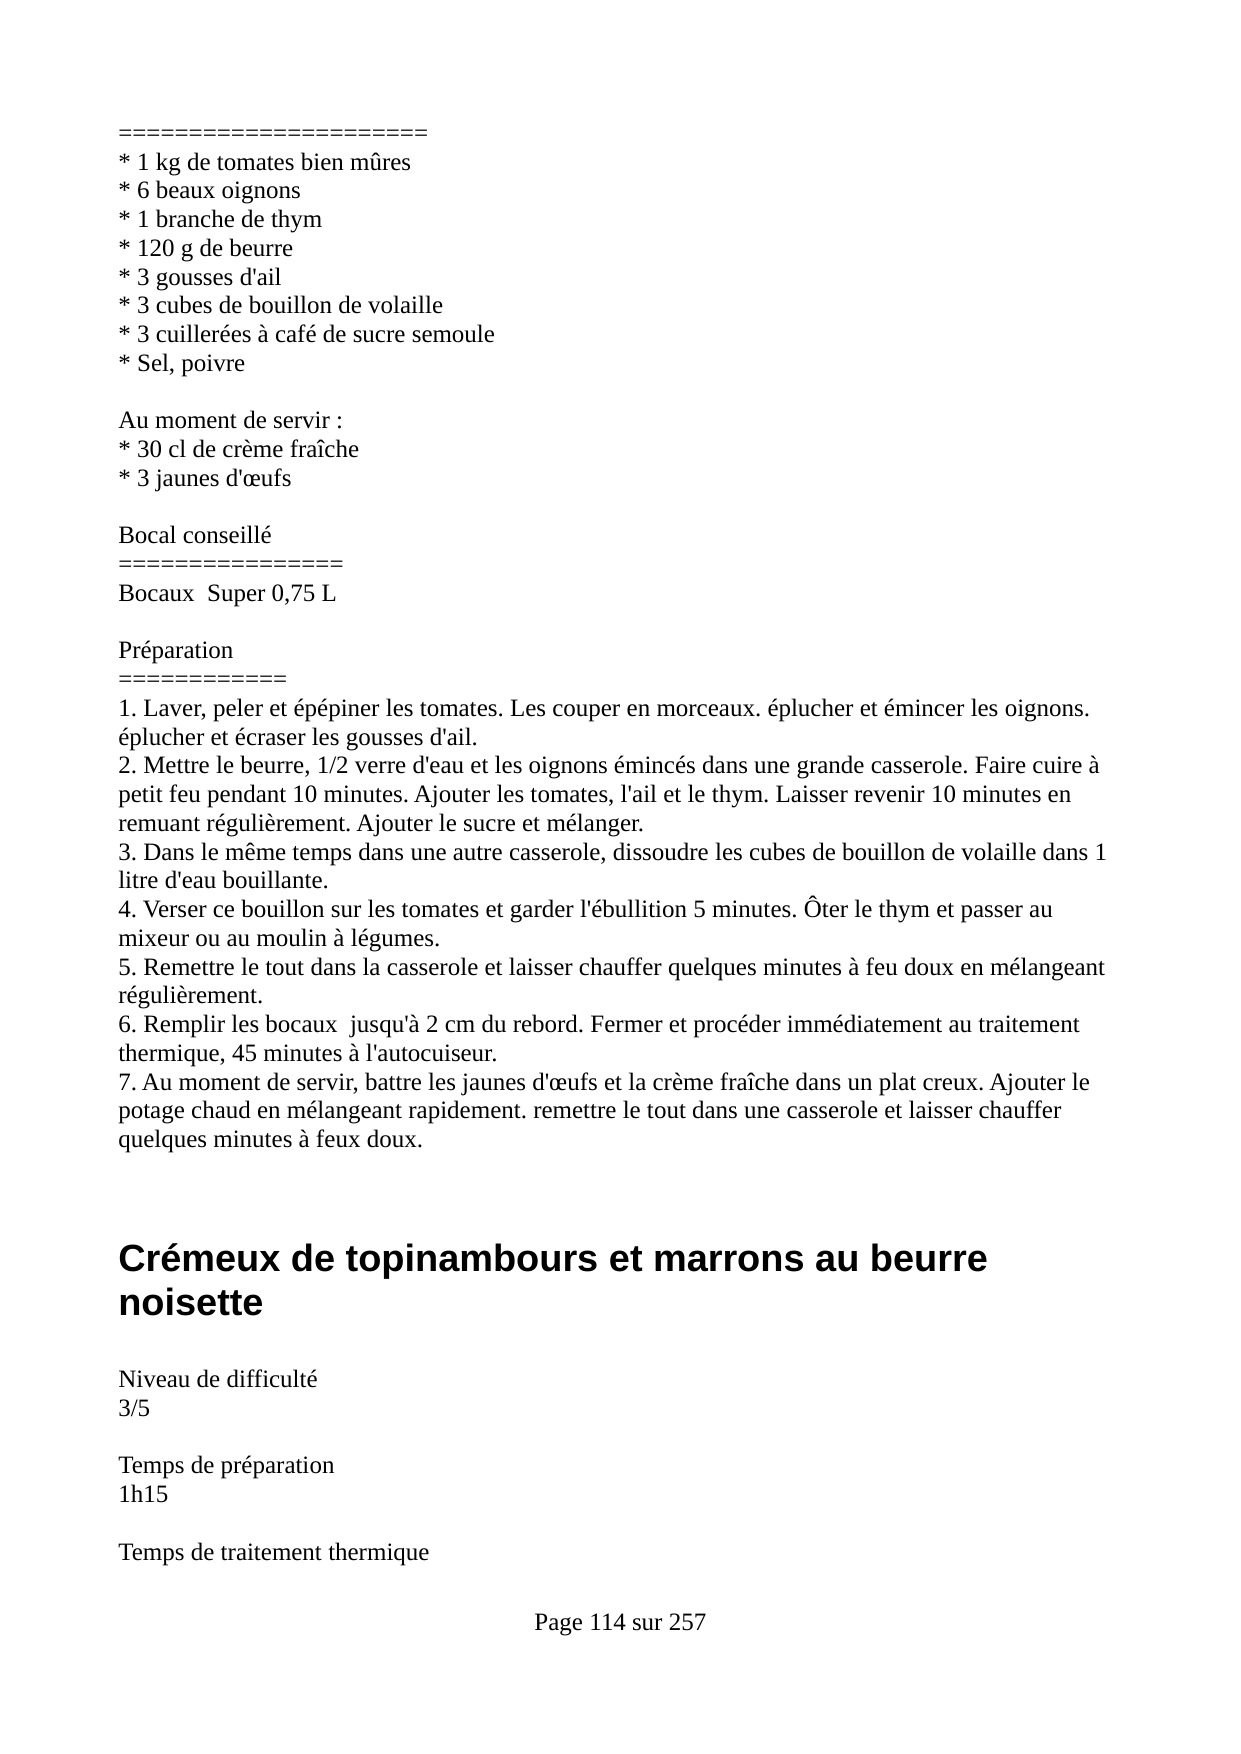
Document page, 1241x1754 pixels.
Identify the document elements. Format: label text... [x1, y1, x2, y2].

text 6. Remplir les bocaux jusqu'à 2 cm du rebord. Fermer et procéder immédiatement au traitement thermique, 45 minutes à l'autocuiseur. [118, 1009, 1122, 1067]
text 3. Dans le même temps dans une autre casserole, dissoudre les cubes de bouillon de volaille dans 1 litre d'eau bouillante. [118, 837, 1122, 894]
text Préparation [118, 636, 1122, 664]
text 7. Au moment de servir, battre les jaunes d'œufs et la crème fraîche dans un plat creux. Ajouter le potage chaud en mélangeant rapidement. remettre le tout dans une casserole et laisser chauffer quelques minutes à feux doux. [118, 1067, 1122, 1153]
text Au moment de servir : [118, 406, 1122, 434]
text * 3 gousses d'ail [118, 262, 1122, 291]
text 1h15 [118, 1479, 1122, 1508]
text * 1 branche de thym [118, 204, 1122, 233]
text * 6 beaux oignons [118, 176, 1122, 204]
text * 120 g de beurre [118, 233, 1122, 262]
text 5. Remettre le tout dans la casserole et laisser chauffer quelques minutes à feu doux en mélangeant régulièrement. [118, 952, 1122, 1009]
text Bocaux Super 0,75 L [118, 578, 1122, 607]
text Temps de préparation [118, 1450, 1122, 1479]
text * 1 kg de tomates bien mûres [118, 147, 1122, 176]
text * 30 cl de crème fraîche [118, 434, 1122, 463]
text * 3 cuillerées à café de sucre semoule [118, 319, 1122, 348]
text * 3 cubes de bouillon de volaille [118, 291, 1122, 319]
text 3/5 [118, 1393, 1122, 1422]
text ================ [118, 549, 1122, 578]
text ============ [118, 664, 1122, 693]
text 1. Laver, peler et épépiner les tomates. Les couper en morceaux. éplucher et émincer les oignons. éplucher et écraser les gousses d'ail. [118, 693, 1122, 751]
text 4. Verser ce bouillon sur les tomates et garder l'ébullition 5 minutes. Ôter le thym et passer au mixeur ou au moulin à légumes. [118, 894, 1122, 952]
text 2. Mettre le beurre, 1/2 verre d'eau et les oignons émincés dans une grande casserole. Faire cuire à petit feu pendant 10 minutes. Ajouter les tomates, l'ail et le thym. Laisser revenir 10 minutes en remuant régulièrement. Ajouter le sucre et mélanger. [118, 751, 1122, 837]
text ====================== [118, 118, 1122, 147]
text Bocal conseillé [118, 521, 1122, 549]
subtitle Crémeux de topinambours et marrons au beurre noisette [118, 1236, 1122, 1323]
text Temps de traitement thermique [118, 1537, 1122, 1565]
text * Sel, poivre [118, 348, 1122, 377]
text * 3 jaunes d'œufs [118, 463, 1122, 492]
text Niveau de difficulté [118, 1364, 1122, 1393]
